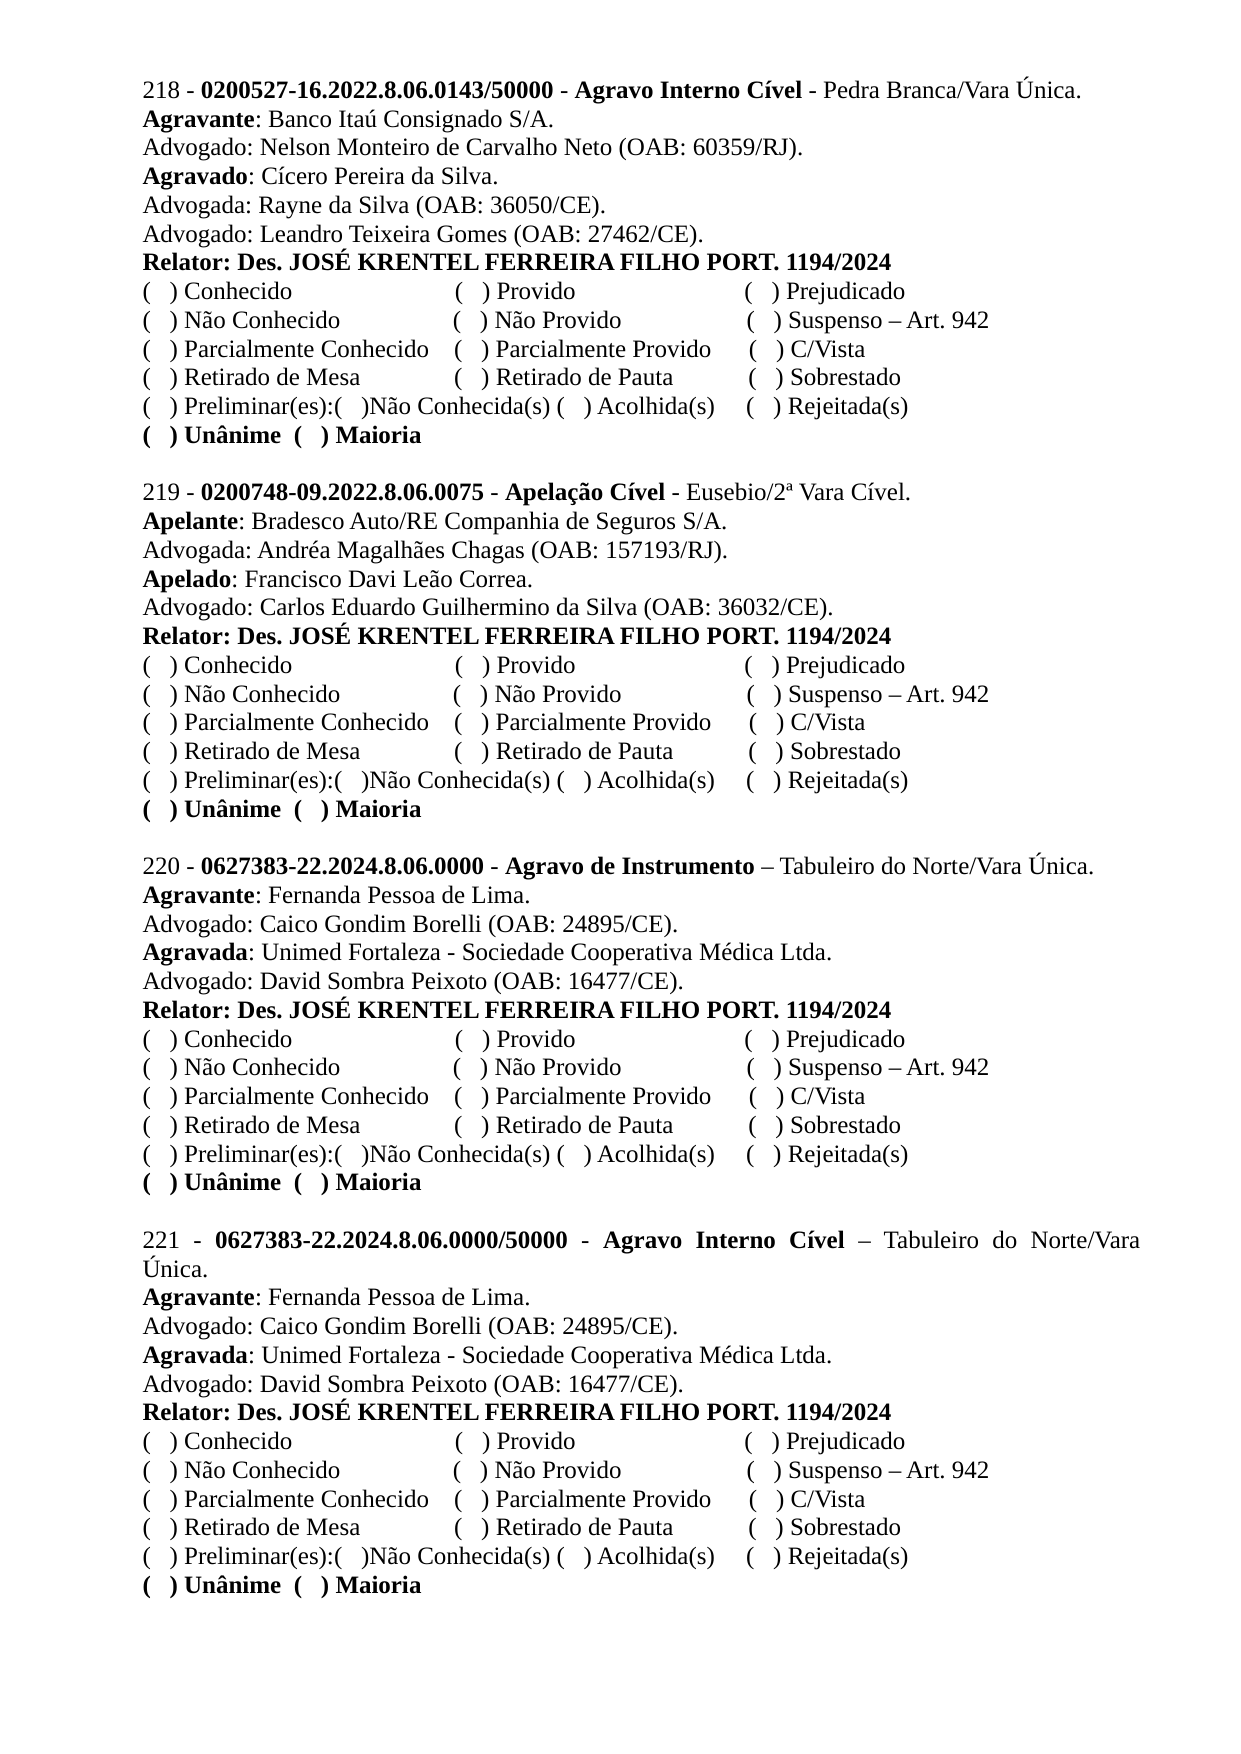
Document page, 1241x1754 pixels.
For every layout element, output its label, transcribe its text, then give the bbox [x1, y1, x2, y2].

text ( ) Preliminar(es):( )Não Conhecida(s) ( ) Acolhida(s) ( ) Rejeitada(s) [142, 391, 1158, 420]
text Agravada: Unimed Fortaleza - Sociedade Cooperativa Médica Ltda. [142, 937, 1141, 966]
text ( ) Unânime ( ) Maioria [142, 1570, 1158, 1599]
text ( ) Unânime ( ) Maioria [142, 794, 1158, 822]
text Advogado: David Sombra Peixoto (OAB: 16477/CE). [142, 1369, 1141, 1397]
text Agravado: Cícero Pereira da Silva. [142, 161, 1141, 190]
text ( ) Retirado de Mesa ( ) Retirado de Pauta ( ) Sobrestado [142, 362, 1158, 391]
text Advogado: Carlos Eduardo Guilhermino da Silva (OAB: 36032/CE). [142, 592, 1141, 621]
text ( ) Preliminar(es):( )Não Conhecida(s) ( ) Acolhida(s) ( ) Rejeitada(s) [142, 765, 1158, 794]
text Advogado: Caico Gondim Borelli (OAB: 24895/CE). [142, 909, 1141, 937]
text Agravante: Banco Itaú Consignado S/A. [142, 104, 1141, 132]
text ( ) Unânime ( ) Maioria [142, 420, 1158, 449]
text ( ) Não Conhecido ( ) Não Provido ( ) Suspenso – Art. 942 [142, 1455, 1158, 1484]
text Advogado: Nelson Monteiro de Carvalho Neto (OAB: 60359/RJ). [142, 132, 1141, 161]
text 219 - 0200748-09.2022.8.06.0075 - Apelação Cível - Eusebio/2ª Vara Cível. [142, 477, 1141, 506]
text ( ) Parcialmente Conhecido ( ) Parcialmente Provido ( ) C/Vista [142, 1484, 1158, 1512]
text ( ) Parcialmente Conhecido ( ) Parcialmente Provido ( ) C/Vista [142, 707, 1158, 736]
text Advogada: Andréa Magalhães Chagas (OAB: 157193/RJ). [142, 535, 1141, 564]
text ( ) Retirado de Mesa ( ) Retirado de Pauta ( ) Sobrestado [142, 1512, 1158, 1541]
text ( ) Unânime ( ) Maioria [142, 1167, 1158, 1196]
text Advogado: David Sombra Peixoto (OAB: 16477/CE). [142, 966, 1141, 995]
text ( ) Conhecido ( ) Provido ( ) Prejudicado [142, 276, 1141, 305]
text ( ) Não Conhecido ( ) Não Provido ( ) Suspenso – Art. 942 [142, 1052, 1158, 1081]
text ( ) Parcialmente Conhecido ( ) Parcialmente Provido ( ) C/Vista [142, 1081, 1158, 1110]
text Advogada: Rayne da Silva (OAB: 36050/CE). [142, 190, 1141, 219]
text Relator: Des. JOSÉ KRENTEL FERREIRA FILHO PORT. 1194/2024 [142, 995, 1141, 1024]
text Relator: Des. JOSÉ KRENTEL FERREIRA FILHO PORT. 1194/2024 [142, 1397, 1141, 1426]
text ( ) Não Conhecido ( ) Não Provido ( ) Suspenso – Art. 942 [142, 305, 1158, 334]
text ( ) Retirado de Mesa ( ) Retirado de Pauta ( ) Sobrestado [142, 736, 1158, 765]
text ( ) Preliminar(es):( )Não Conhecida(s) ( ) Acolhida(s) ( ) Rejeitada(s) [142, 1139, 1158, 1167]
text ( ) Conhecido ( ) Provido ( ) Prejudicado [142, 650, 1141, 679]
text Advogado: Caico Gondim Borelli (OAB: 24895/CE). [142, 1311, 1141, 1340]
text Apelado: Francisco Davi Leão Correa. [142, 564, 1141, 592]
text Agravante: Fernanda Pessoa de Lima. [142, 1282, 1141, 1311]
text Agravada: Unimed Fortaleza - Sociedade Cooperativa Médica Ltda. [142, 1340, 1141, 1369]
text ( ) Preliminar(es):( )Não Conhecida(s) ( ) Acolhida(s) ( ) Rejeitada(s) [142, 1541, 1158, 1570]
text 218 - 0200527-16.2022.8.06.0143/50000 - Agravo Interno Cível - Pedra Branca/Vara Única. [142, 75, 1141, 104]
text ( ) Conhecido ( ) Provido ( ) Prejudicado [142, 1426, 1141, 1455]
text Relator: Des. JOSÉ KRENTEL FERREIRA FILHO PORT. 1194/2024 [142, 247, 1141, 276]
text Apelante: Bradesco Auto/RE Companhia de Seguros S/A. [142, 506, 1141, 535]
text Agravante: Fernanda Pessoa de Lima. [142, 880, 1141, 909]
text Relator: Des. JOSÉ KRENTEL FERREIRA FILHO PORT. 1194/2024 [142, 621, 1141, 650]
text 221 - 0627383-22.2024.8.06.0000/50000 - Agravo Interno Cível – Tabuleiro do Norte/Vara Única. [142, 1225, 1141, 1282]
text ( ) Conhecido ( ) Provido ( ) Prejudicado [142, 1024, 1141, 1052]
text Advogado: Leandro Teixeira Gomes (OAB: 27462/CE). [142, 219, 1141, 247]
text 220 - 0627383-22.2024.8.06.0000 - Agravo de Instrumento – Tabuleiro do Norte/Vara Única. [142, 851, 1141, 880]
text ( ) Parcialmente Conhecido ( ) Parcialmente Provido ( ) C/Vista [142, 334, 1158, 362]
text ( ) Não Conhecido ( ) Não Provido ( ) Suspenso – Art. 942 [142, 679, 1158, 707]
text ( ) Retirado de Mesa ( ) Retirado de Pauta ( ) Sobrestado [142, 1110, 1158, 1139]
